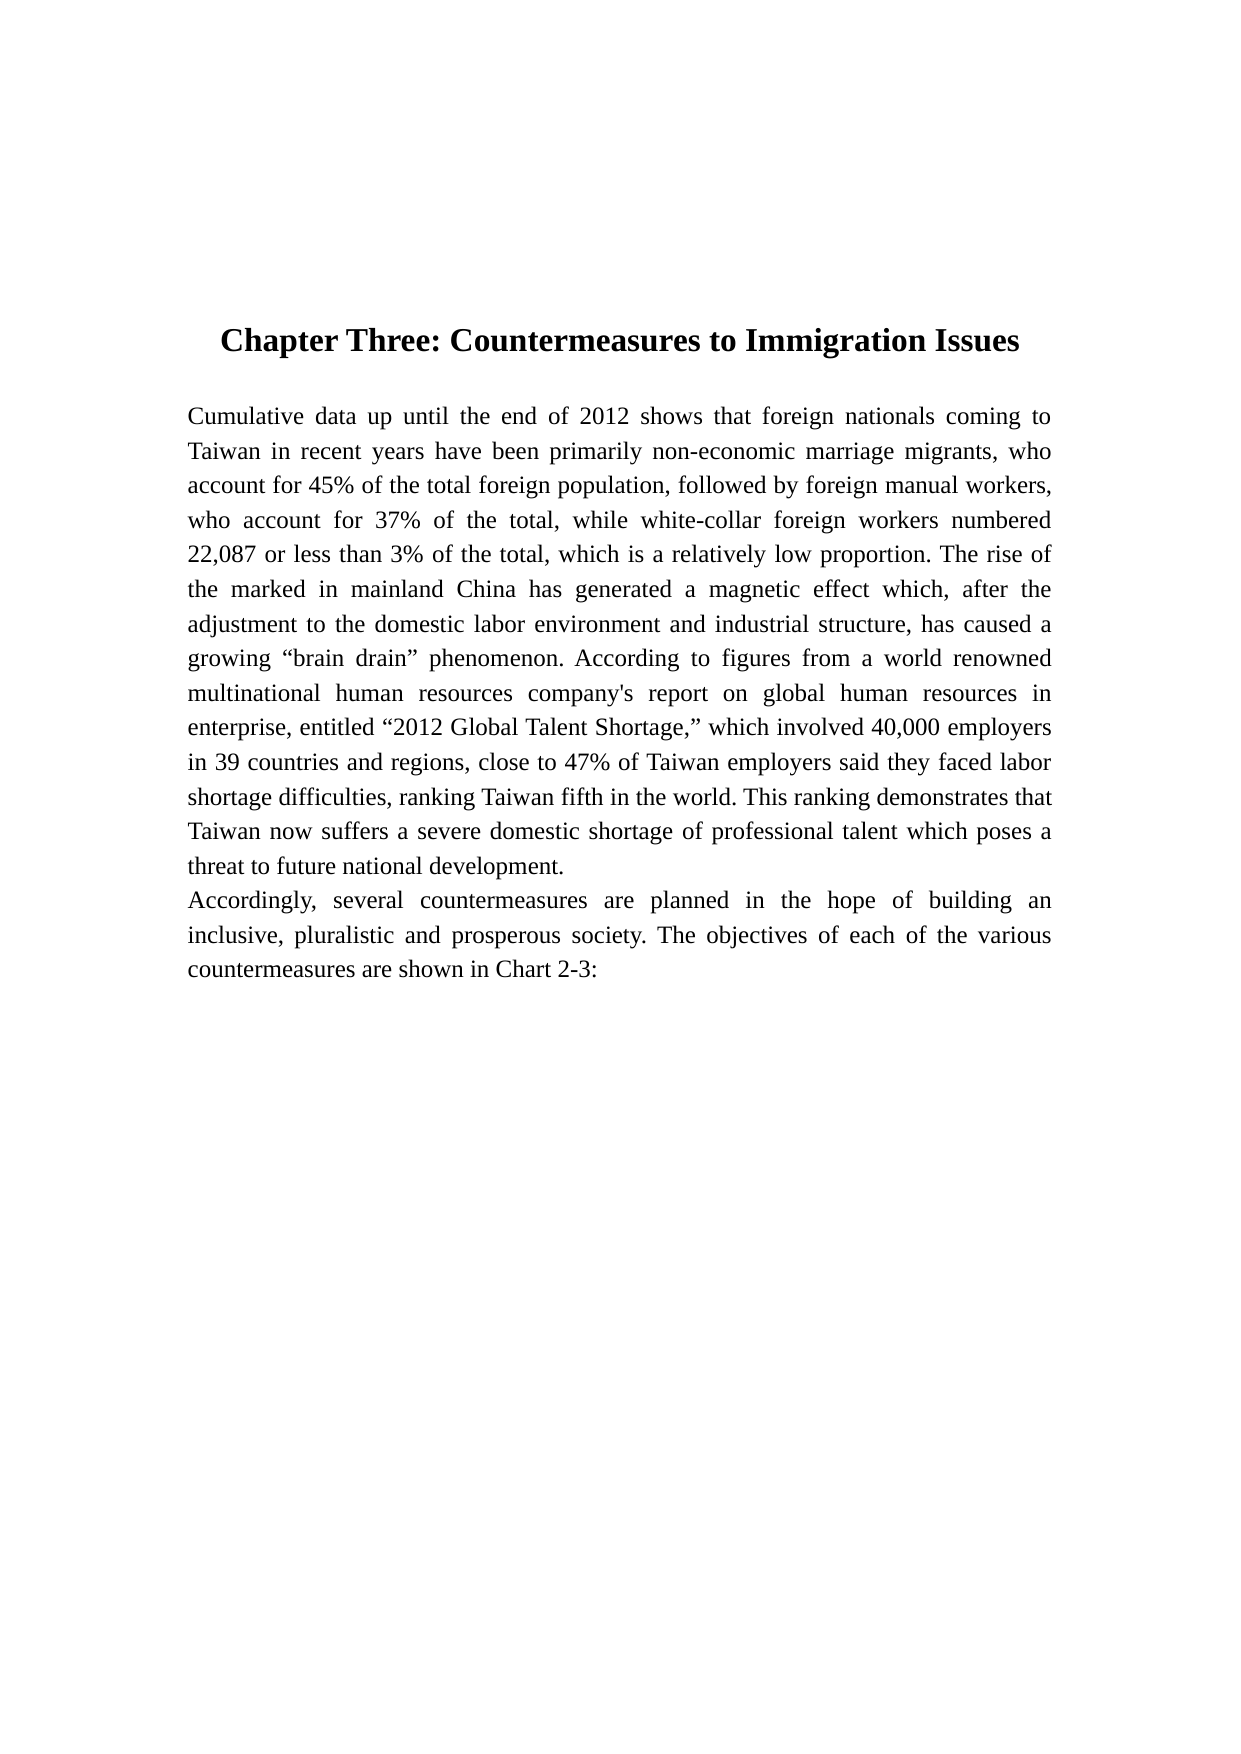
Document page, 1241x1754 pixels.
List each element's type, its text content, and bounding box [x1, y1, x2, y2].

text Cumulative data up until the end of 2012 shows that foreign nationals coming to Taiwan in recent years have been primarily non-economic marriage migrants, who account for 45% of the total foreign population, followed by foreign manual workers, who account for 37% of the total, while white-collar foreign workers numbered 22,087 or less than 3% of the total, which is a relatively low proportion. The rise of the marked in mainland China has generated a magnetic effect which, after the adjustment to the domestic labor environment and industrial structure, has caused a growing “brain drain” phenomenon. According to figures from a world renowned multinational human resources company's report on global human resources in enterprise, entitled “2012 Global Talent Shortage,” which involved 40,000 employers in 39 countries and regions, close to 47% of Taiwan employers said they faced labor shortage difficulties, ranking Taiwan fifth in the world. This ranking demonstrates that Taiwan now suffers a severe domestic shortage of professional talent which poses a threat to future national development. [187, 402, 1053, 879]
subtitle Chapter Three: Countermeasures to Immigration Issues [187, 322, 1053, 358]
text Accordingly, several countermeasures are planned in the hope of building an inclusive, pluralistic and prosperous society. The objectives of each of the various countermeasures are shown in Chart 2-3: [187, 886, 1053, 983]
